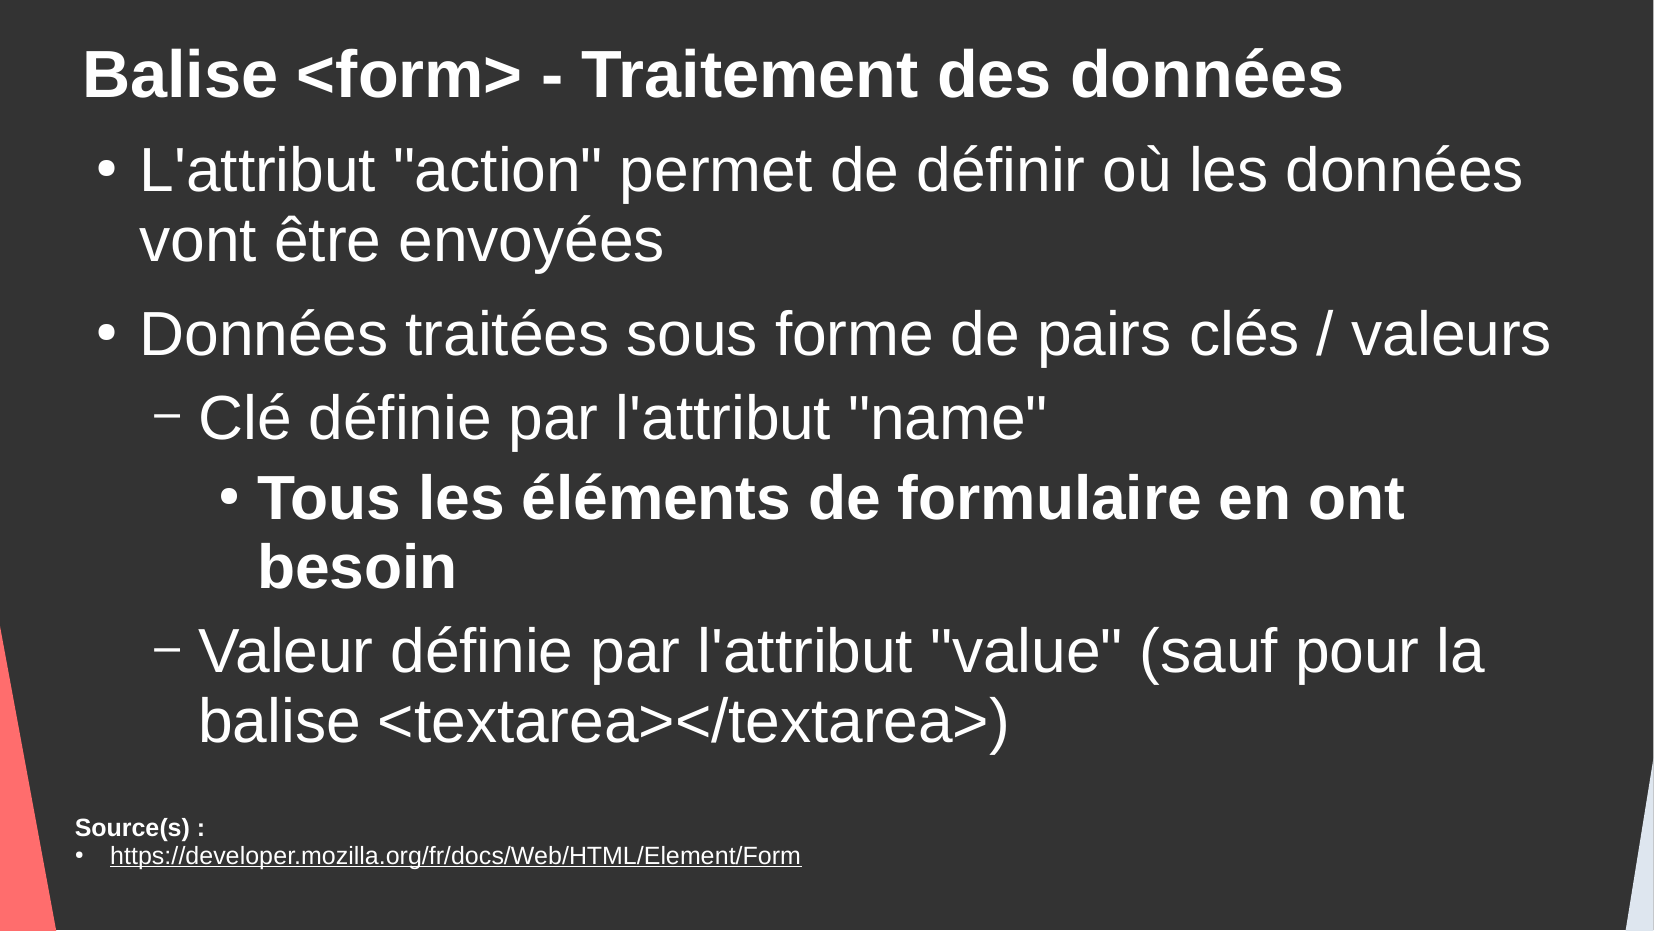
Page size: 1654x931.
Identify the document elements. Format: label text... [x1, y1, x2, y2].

text_box [0, 626, 57, 931]
list L'attribut "action" permet de définir où les données vont être envoyées Données traitées sous forme de pairs clés / valeurs Clé définie par l'attribut "name" Tous les éléments de formulaire en ont besoin Valeur définie par l'attribut "value" (sauf pour la balise <textarea></textarea>) [80, 135, 1605, 756]
text_box Source(s) : https://developer.mozilla.org/fr/docs/Web/HTML/Element/Form [60, 806, 1546, 877]
title Balise <form> - Traitement des données [82, 37, 1571, 114]
text_box [1625, 754, 1654, 931]
